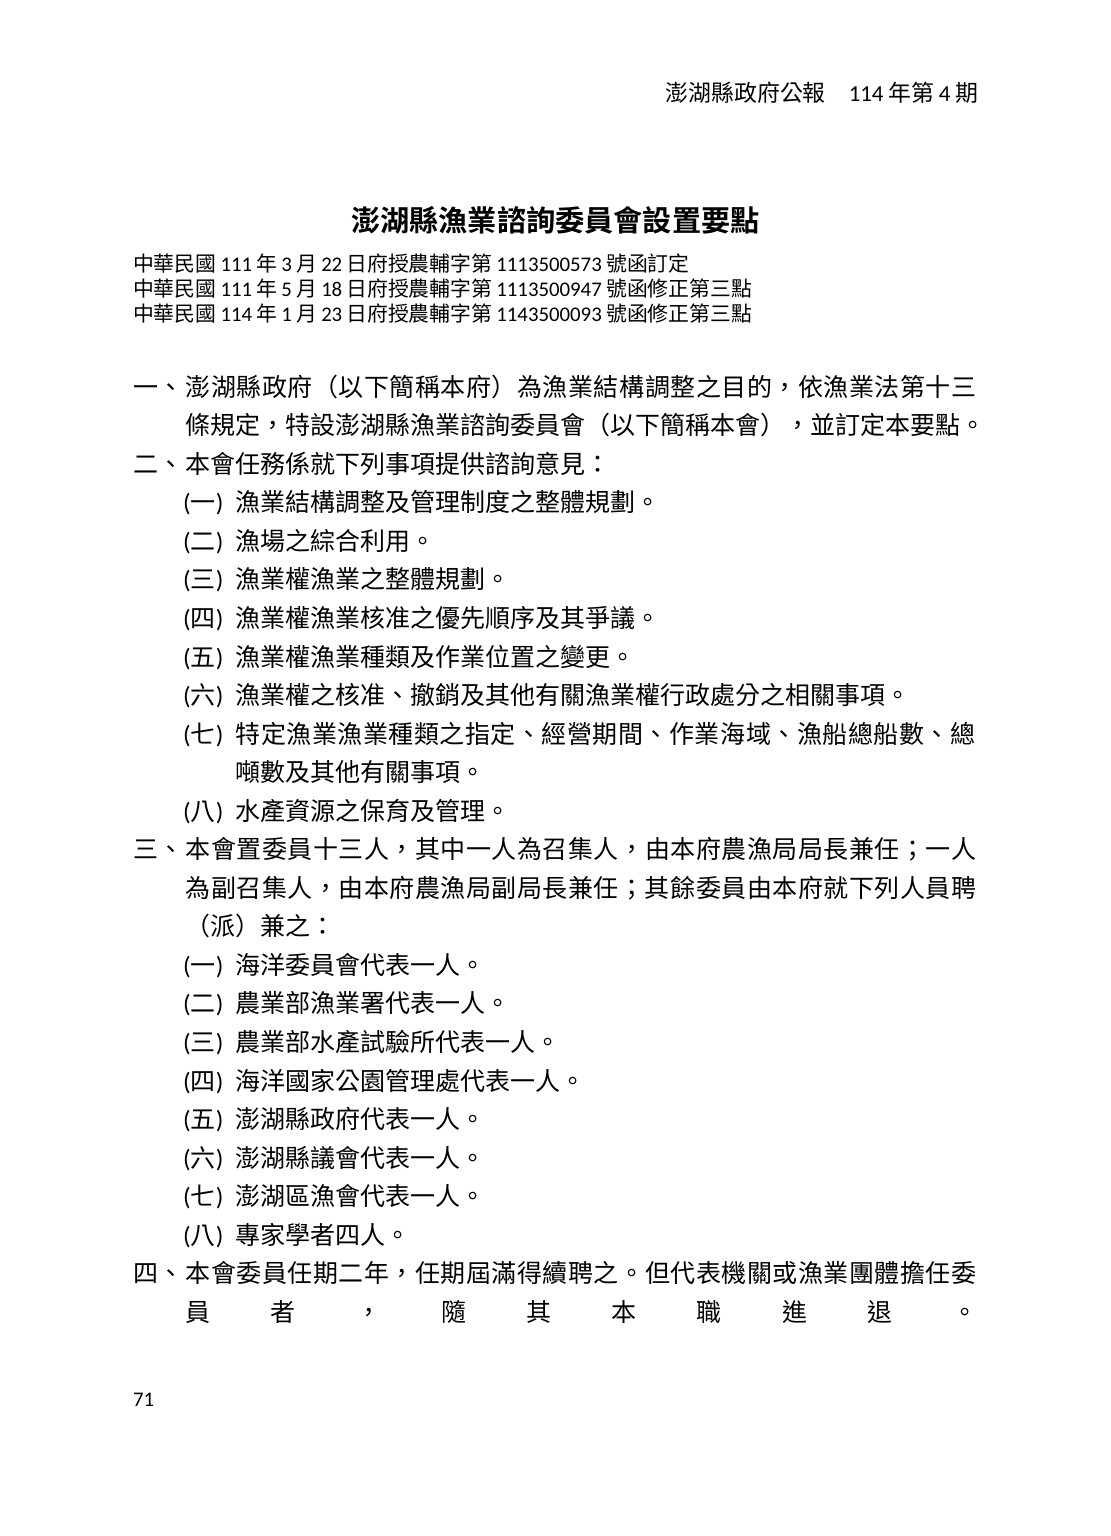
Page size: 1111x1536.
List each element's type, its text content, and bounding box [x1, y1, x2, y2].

text (七) 澎湖區漁會代表一人。 [183, 1175, 977, 1213]
text 澎湖縣漁業諮詢委員會設置要點 [133, 197, 977, 239]
text (一) 漁業結構調整及管理制度之整體規劃。 [183, 481, 977, 519]
text 二、 本會任務係就下列事項提供諮詢意見： [133, 442, 977, 481]
text (五) 澎湖縣政府代表一人。 [183, 1098, 977, 1136]
text (三) 農業部水產試驗所代表一人。 [183, 1021, 977, 1059]
text (六) 澎湖縣議會代表一人。 [183, 1136, 977, 1175]
text (一) 海洋委員會代表一人。 [183, 943, 977, 982]
text 三、 本會置委員十三人，其中一人為召集人，由本府農漁局局長兼任；一人為副召集人，由本府農漁局副局長兼任；其餘委員由本府就下列人員聘（派）兼之： [133, 828, 977, 943]
text (二) 漁場之綜合利用。 [183, 519, 977, 558]
text 一、 澎湖縣政府（以下簡稱本府）為漁業結構調整之目的，依漁業法第十三條規定，特設澎湖縣漁業諮詢委員會（以下簡稱本會），並訂定本要點。 [133, 365, 977, 442]
text 中華民國114年1月23日府授農輔字第1143500093號函修正第三點 [133, 302, 977, 327]
text (四) 漁業權漁業核准之優先順序及其爭議。 [183, 597, 977, 635]
text (三) 漁業權漁業之整體規劃。 [183, 558, 977, 597]
text (八) 專家學者四人。 [183, 1213, 977, 1252]
text (八) 水產資源之保育及管理。 [183, 789, 977, 828]
text (四) 海洋國家公園管理處代表一人。 [183, 1059, 977, 1098]
text (七) 特定漁業漁業種類之指定、經營期間、作業海域、漁船總船數、總噸數及其他有關事項。 [183, 712, 977, 789]
text (二) 農業部漁業署代表一人。 [183, 982, 977, 1021]
text (六) 漁業權之核准、撤銷及其他有關漁業權行政處分之相關事項。 [183, 674, 977, 712]
text (五) 漁業權漁業種類及作業位置之變更。 [183, 635, 977, 674]
text 四、 本會委員任期二年，任期屆滿得續聘之。但代表機關或漁業團體擔任委員者，隨其本職進退。 [133, 1252, 977, 1329]
text 中華民國111年3月22日府授農輔字第1113500573號函訂定 [133, 252, 977, 277]
text 中華民國111年5月18日府授農輔字第1113500947號函修正第三點 [133, 277, 977, 302]
